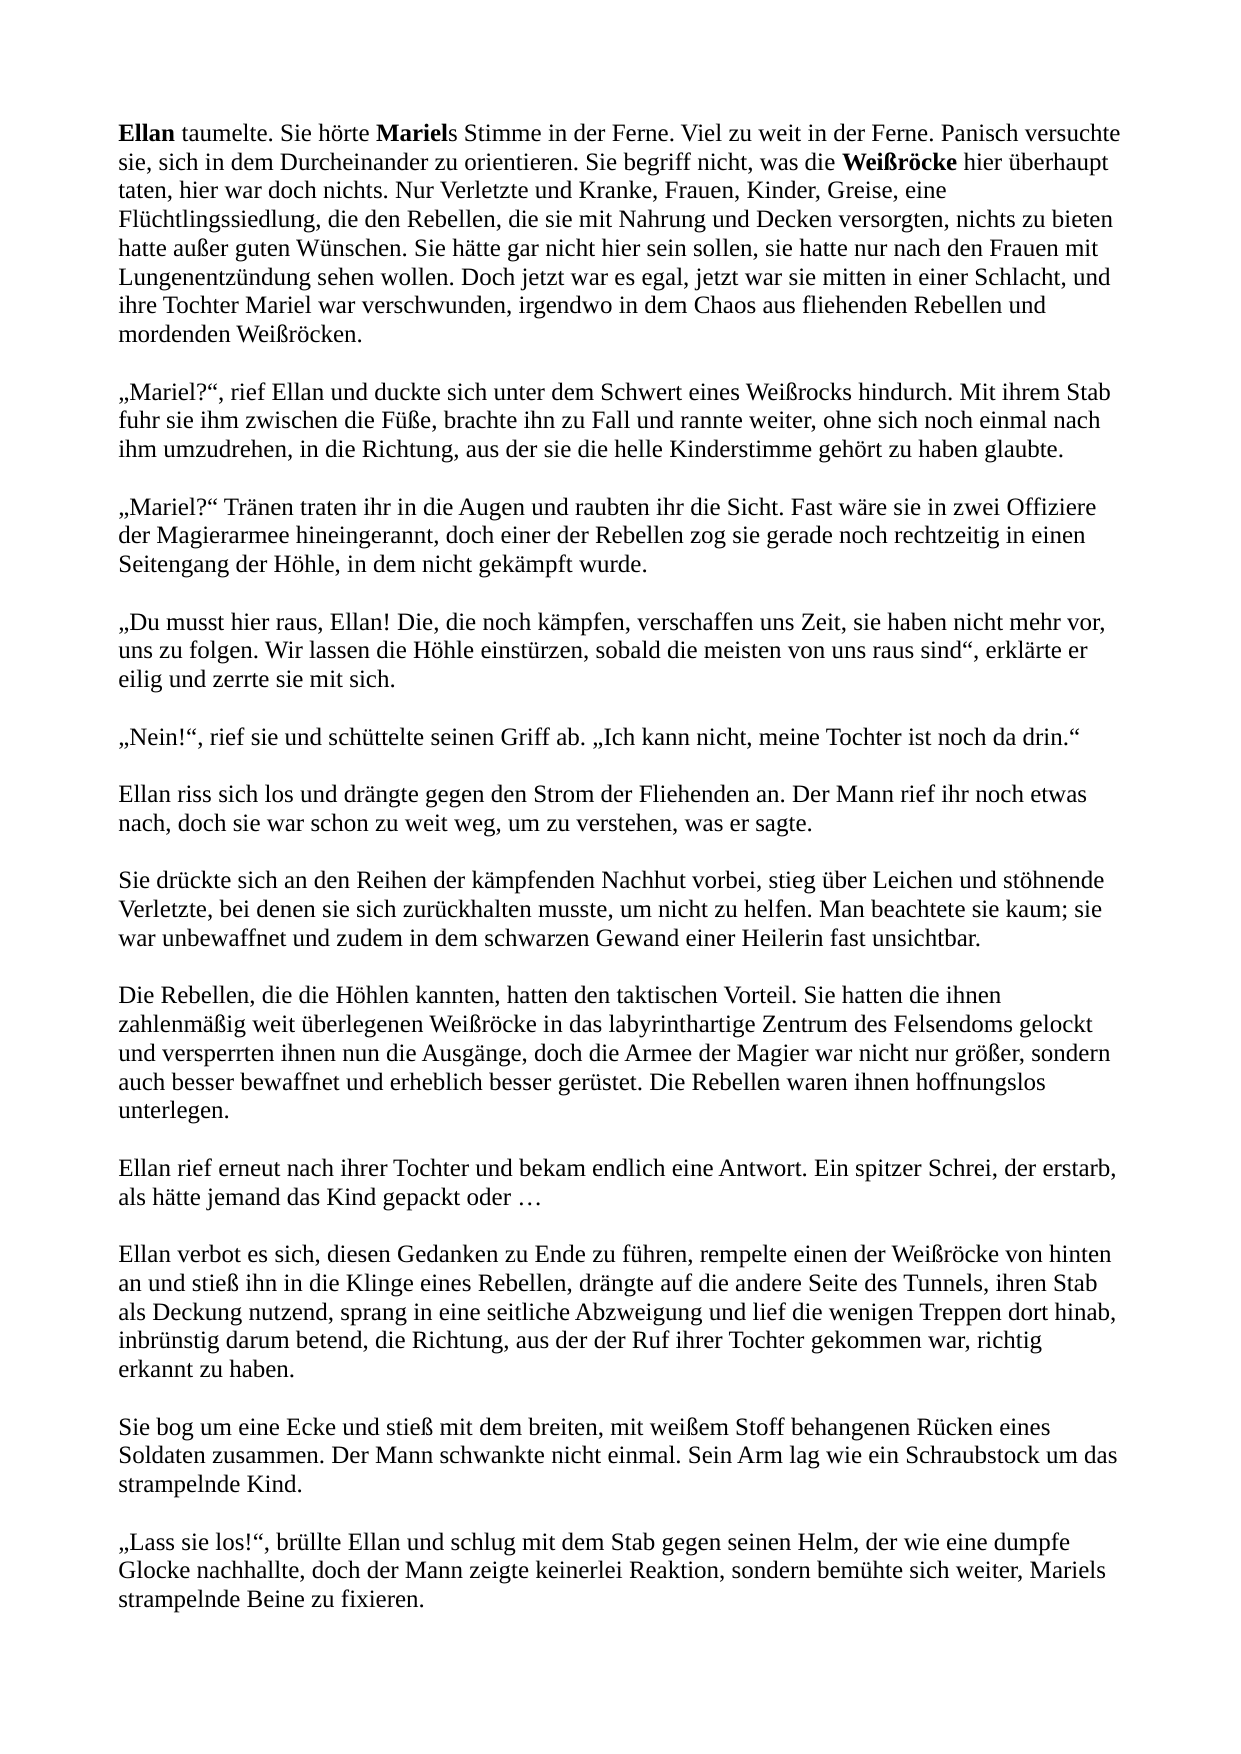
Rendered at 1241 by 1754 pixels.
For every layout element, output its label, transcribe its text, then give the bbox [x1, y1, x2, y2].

text Ellan taumelte. Sie hörte Mariels Stimme in der Ferne. Viel zu weit in der Ferne. Panisch versuchte sie, sich in dem Durcheinander zu orientieren. Sie begriff nicht, was die Weißröcke hier überhaupt taten, hier war doch nichts. Nur Verletzte und Kranke, Frauen, Kinder, Greise, eine Flüchtlingssiedlung, die den Rebellen, die sie mit Nahrung und Decken versorgten, nichts zu bieten hatte außer guten Wünschen. Sie hätte gar nicht hier sein sollen, sie hatte nur nach den Frauen mit Lungenentzündung sehen wollen. Doch jetzt war es egal, jetzt war sie mitten in einer Schlacht, und ihre Tochter Mariel war verschwunden, irgendwo in dem Chaos aus fliehenden Rebellen und mordenden Weißröcken. „Mariel?“, rief Ellan und duckte sich unter dem Schwert eines Weißrocks hindurch. Mit ihrem Stab fuhr sie ihm zwischen die Füße, brachte ihn zu Fall und rannte weiter, ohne sich noch einmal nach ihm umzudrehen, in die Richtung, aus der sie die helle Kinderstimme gehört zu haben glaubte. „Mariel?“ Tränen traten ihr in die Augen und raubten ihr die Sicht. Fast wäre sie in zwei Offiziere der Magierarmee hineingerannt, doch einer der Rebellen zog sie gerade noch rechtzeitig in einen Seitengang der Höhle, in dem nicht gekämpft wurde. „Du musst hier raus, Ellan! Die, die noch kämpfen, verschaffen uns Zeit, sie haben nicht mehr vor, uns zu folgen. Wir lassen die Höhle einstürzen, sobald die meisten von uns raus sind“, erklärte er eilig und zerrte sie mit sich. „Nein!“, rief sie und schüttelte seinen Griff ab. „Ich kann nicht, meine Tochter ist noch da drin.“ Ellan riss sich los und drängte gegen den Strom der Fliehenden an. Der Mann rief ihr noch etwas nach, doch sie war schon zu weit weg, um zu verstehen, was er sagte. Sie drückte sich an den Reihen der kämpfenden Nachhut vorbei, stieg über Leichen und stöhnende Verletzte, bei denen sie sich zurückhalten musste, um nicht zu helfen. Man beachtete sie kaum; sie war unbewaffnet und zudem in dem schwarzen Gewand einer Heilerin fast unsichtbar. Die Rebellen, die die Höhlen kannten, hatten den taktischen Vorteil. Sie hatten die ihnen zahlenmäßig weit überlegenen Weißröcke in das labyrinthartige Zentrum des Felsendoms gelockt und versperrten ihnen nun die Ausgänge, doch die Armee der Magier war nicht nur größer, sondern auch besser bewaffnet und erheblich besser gerüstet. Die Rebellen waren ihnen hoffnungslos unterlegen. Ellan rief erneut nach ihrer Tochter und bekam endlich eine Antwort. Ein spitzer Schrei, der erstarb, als hätte jemand das Kind gepackt oder … Ellan verbot es sich, diesen Gedanken zu Ende zu führen, rempelte einen der Weißröcke von hinten an und stieß ihn in die Klinge eines Rebellen, drängte auf die andere Seite des Tunnels, ihren Stab als Deckung nutzend, sprang in eine seitliche Abzweigung und lief die wenigen Treppen dort hinab, inbrünstig darum betend, die Richtung, aus der der Ruf ihrer Tochter gekommen war, richtig erkannt zu haben. Sie bog um eine Ecke und stieß mit dem breiten, mit weißem Stoff behangenen Rücken eines Soldaten zusammen. Der Mann schwankte nicht einmal. Sein Arm lag wie ein Schraubstock um das strampelnde Kind. „Lass sie los!“, brüllte Ellan und schlug mit dem Stab gegen seinen Helm, der wie eine dumpfe Glocke nachhallte, doch der Mann zeigte keinerlei Reaktion, sondern bemühte sich weiter, Mariels strampelnde Beine zu fixieren. [118, 118, 1122, 1613]
